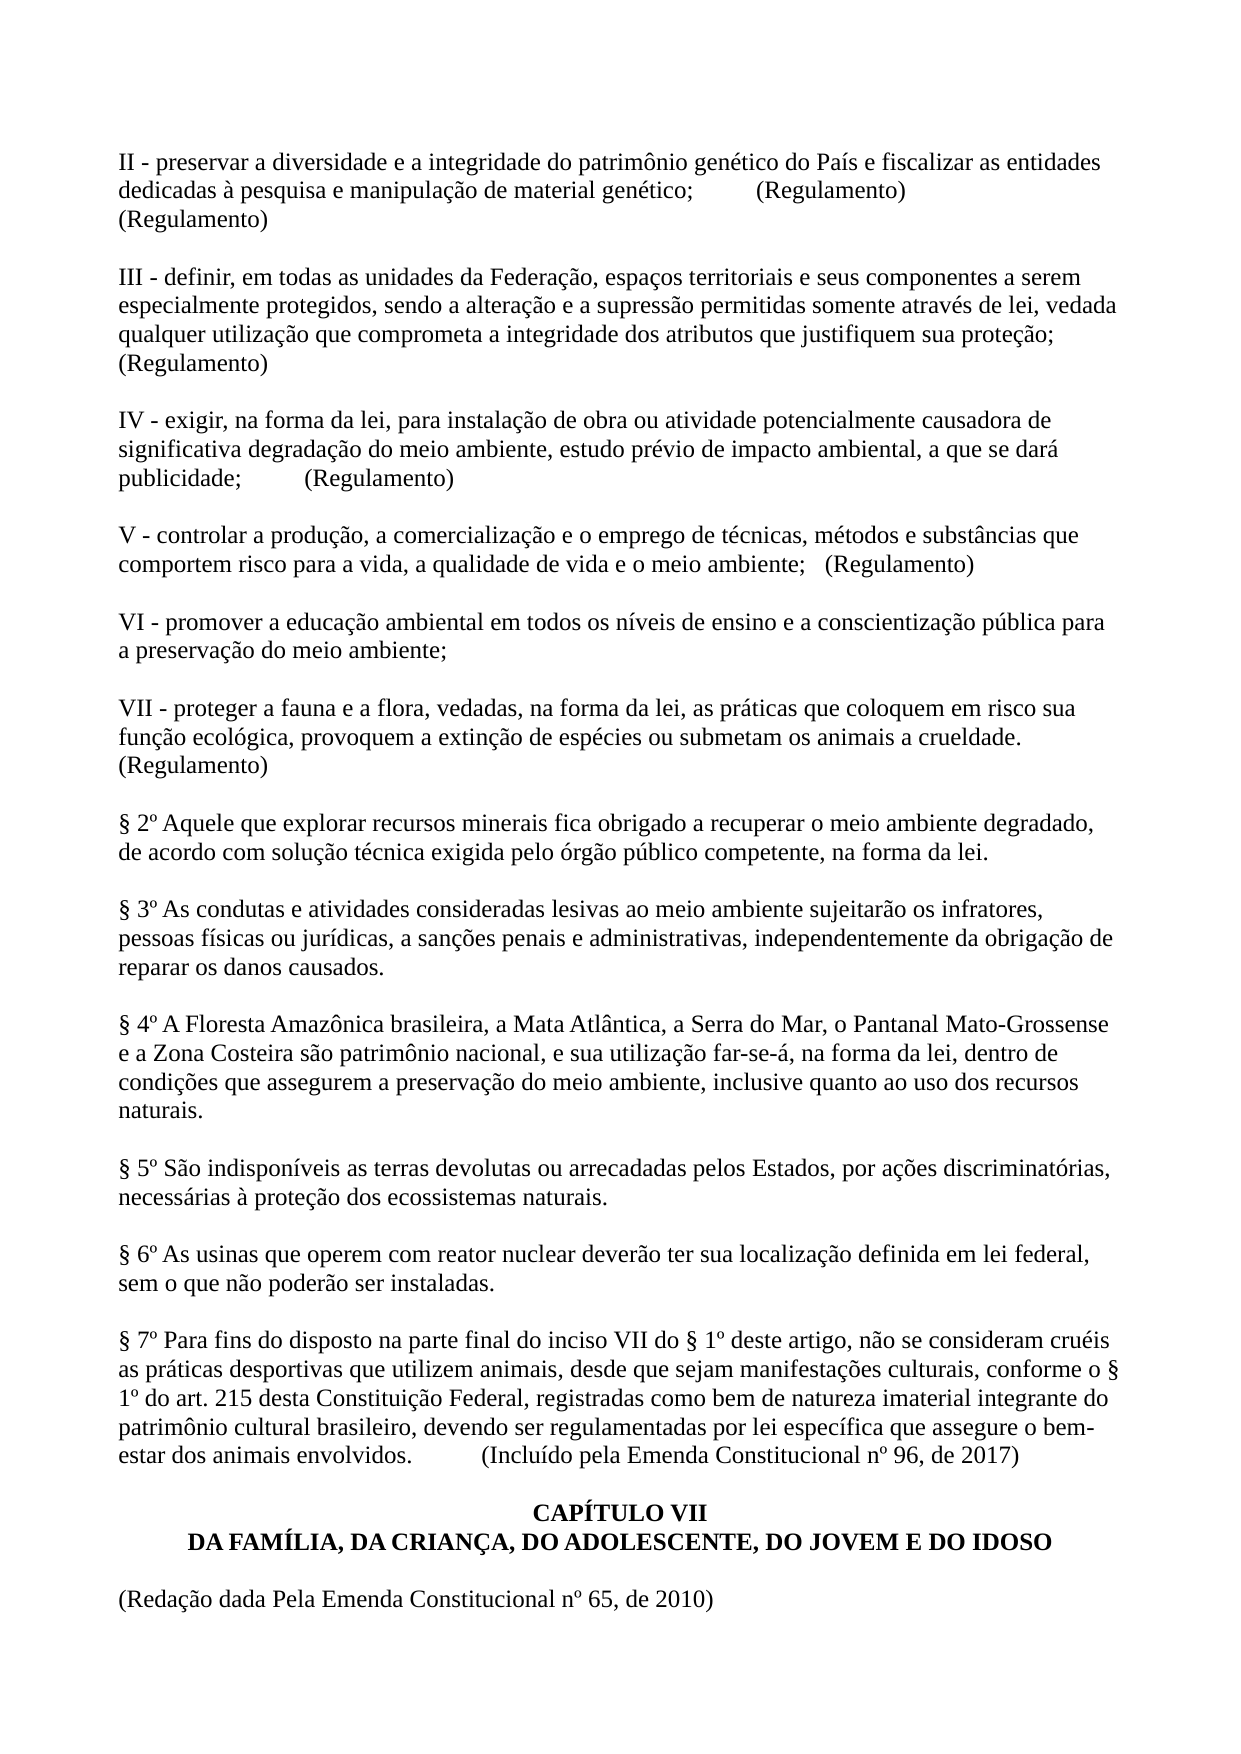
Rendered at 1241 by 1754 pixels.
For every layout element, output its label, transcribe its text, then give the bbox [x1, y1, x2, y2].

text § 3º As condutas e atividades consideradas lesivas ao meio ambiente sujeitarão os infratores, pessoas físicas ou jurídicas, a sanções penais e administrativas, independentemente da obrigação de reparar os danos causados. [118, 894, 1122, 981]
text § 7º Para fins do disposto na parte final do inciso VII do § 1º deste artigo, não se consideram cruéis as práticas desportivas que utilizem animais, desde que sejam manifestações culturais, conforme o § 1º do art. 215 desta Constituição Federal, registradas como bem de natureza imaterial integrante do patrimônio cultural brasileiro, devendo ser regulamentadas por lei específica que assegure o bem-estar dos animais envolvidos. (Incluído pela Emenda Constitucional nº 96, de 2017) [118, 1326, 1122, 1469]
text § 6º As usinas que operem com reator nuclear deverão ter sua localização definida em lei federal, sem o que não poderão ser instaladas. [118, 1239, 1122, 1297]
text III - definir, em todas as unidades da Federação, espaços territoriais e seus componentes a serem especialmente protegidos, sendo a alteração e a supressão permitidas somente através de lei, vedada qualquer utilização que comprometa a integridade dos atributos que justifiquem sua proteção; (Regulamento) [118, 262, 1122, 377]
text V - controlar a produção, a comercialização e o emprego de técnicas, métodos e substâncias que comportem risco para a vida, a qualidade de vida e o meio ambiente; (Regulamento) [118, 521, 1122, 578]
text § 2º Aquele que explorar recursos minerais fica obrigado a recuperar o meio ambiente degradado, de acordo com solução técnica exigida pelo órgão público competente, na forma da lei. [118, 808, 1122, 866]
text § 4º A Floresta Amazônica brasileira, a Mata Atlântica, a Serra do Mar, o Pantanal Mato-Grossense e a Zona Costeira são patrimônio nacional, e sua utilização far-se-á, na forma da lei, dentro de condições que assegurem a preservação do meio ambiente, inclusive quanto ao uso dos recursos naturais. [118, 1009, 1122, 1124]
text § 5º São indisponíveis as terras devolutas ou arrecadadas pelos Estados, por ações discriminatórias, necessárias à proteção dos ecossistemas naturais. [118, 1153, 1122, 1211]
text VI - promover a educação ambiental em todos os níveis de ensino e a conscientização pública para a preservação do meio ambiente; [118, 607, 1122, 664]
text VII - proteger a fauna e a flora, vedadas, na forma da lei, as práticas que coloquem em risco sua função ecológica, provoquem a extinção de espécies ou submetam os animais a crueldade. (Regulamento) [118, 693, 1122, 779]
text IV - exigir, na forma da lei, para instalação de obra ou atividade potencialmente causadora de significativa degradação do meio ambiente, estudo prévio de impacto ambiental, a que se dará publicidade; (Regulamento) [118, 406, 1122, 492]
text (Redação dada Pela Emenda Constitucional nº 65, de 2010) [118, 1584, 1122, 1613]
text CAPÍTULO VII [118, 1498, 1122, 1527]
text II - preservar a diversidade e a integridade do patrimônio genético do País e fiscalizar as entidades dedicadas à pesquisa e manipulação de material genético; (Regulamento) (Regulamento) [118, 147, 1122, 233]
text DA FAMÍLIA, DA CRIANÇA, DO ADOLESCENTE, DO JOVEM E DO IDOSO [118, 1527, 1122, 1556]
